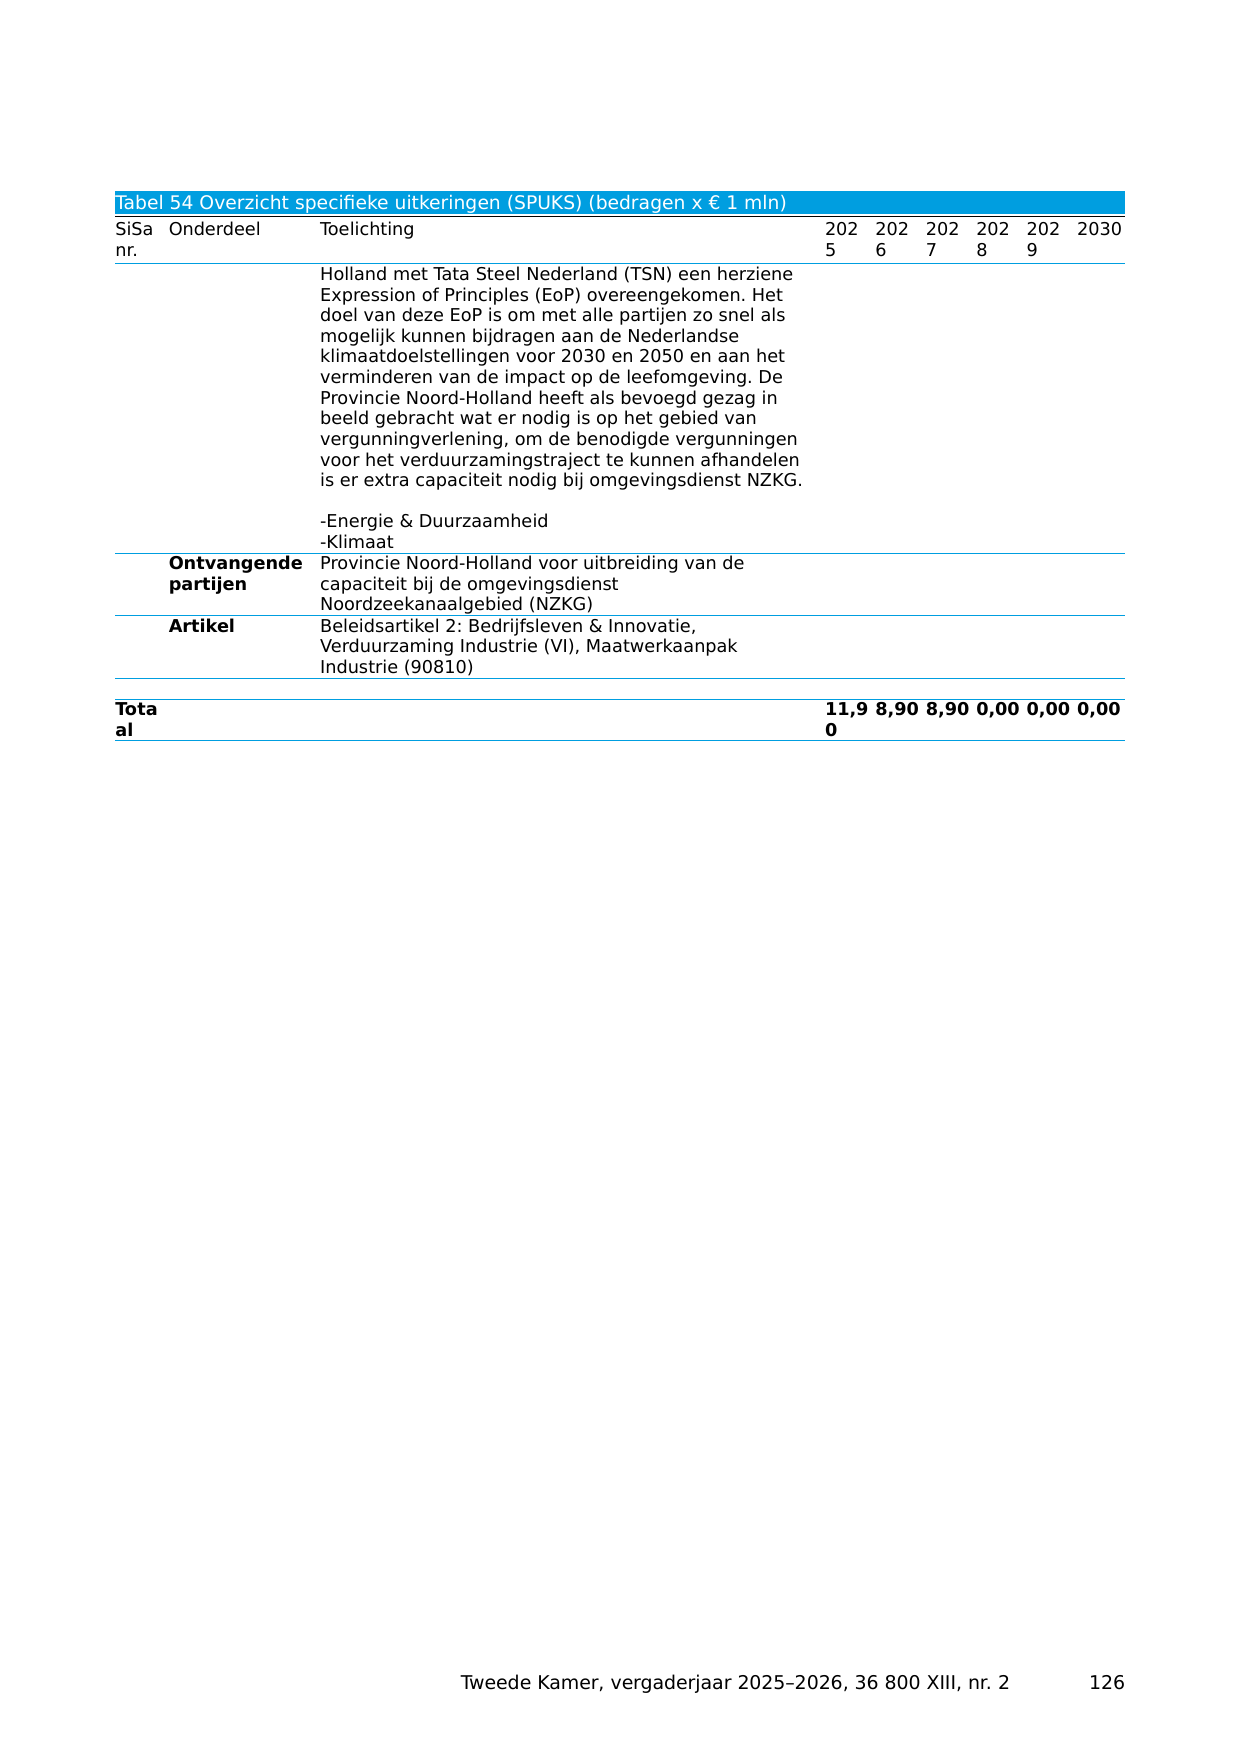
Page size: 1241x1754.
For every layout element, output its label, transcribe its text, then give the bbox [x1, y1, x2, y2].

table_cell [166, 700, 317, 740]
table_cell [973, 616, 1023, 677]
table_cell [822, 554, 872, 615]
table_cell [923, 679, 973, 698]
table_cell [115, 554, 166, 615]
table_cell [923, 616, 973, 677]
table_cell [923, 554, 973, 615]
table_cell [822, 616, 872, 677]
table_cell [822, 264, 872, 553]
table_cell SiSa nr. [115, 217, 166, 263]
table_cell [872, 679, 923, 698]
table_cell 11,90 [822, 700, 872, 740]
table_cell [317, 679, 822, 698]
table_cell [1024, 616, 1074, 677]
table_cell Beleidsartikel 2: Bedrijfsleven & Innovatie, Verduurzaming Industrie (VI), Maatwerkaanpak Industrie (90810) [317, 616, 822, 677]
table_cell 8,90 [923, 700, 973, 740]
table_cell Artikel [166, 616, 317, 677]
table_cell Onderdeel [166, 217, 317, 263]
table_cell [317, 700, 822, 740]
table_cell Ontvangende partijen [166, 554, 317, 615]
table_cell [973, 679, 1023, 698]
table_cell [115, 616, 166, 677]
table_cell 2026 [872, 217, 923, 263]
table_cell [1024, 679, 1074, 698]
table_cell Toelichting [317, 217, 822, 263]
table_cell 0,00 [973, 700, 1023, 740]
table_cell [923, 264, 973, 553]
table_cell [1074, 679, 1125, 698]
table_cell 2025 [822, 217, 872, 263]
table_cell [872, 264, 923, 553]
table_cell [822, 679, 872, 698]
table_cell [1024, 554, 1074, 615]
table_cell [166, 679, 317, 698]
table_cell [1074, 264, 1125, 553]
table_cell 0,00 [1074, 700, 1125, 740]
table_cell [973, 264, 1023, 553]
table_cell [872, 554, 923, 615]
table_cell Totaal [115, 700, 166, 740]
table_cell 0,00 [1024, 700, 1074, 740]
table_cell 2029 [1024, 217, 1074, 263]
table_cell [973, 554, 1023, 615]
table_cell [1074, 616, 1125, 677]
table_cell 8,90 [872, 700, 923, 740]
table_cell [166, 264, 317, 553]
table_cell [1024, 264, 1074, 553]
table_cell 2027 [923, 217, 973, 263]
table_cell [115, 679, 166, 698]
table_cell [872, 616, 923, 677]
table_cell 2028 [973, 217, 1023, 263]
table_cell Holland met Tata Steel Nederland (TSN) een herziene Expression of Principles (EoP) overeengekomen. Het doel van deze EoP is om met alle partijen zo snel als mogelijk kunnen bijdragen aan de Nederlandse klimaatdoelstellingen voor 2030 en 2050 en aan het verminderen van de impact op de leefomgeving. De Provincie Noord-Holland heeft als bevoegd gezag in beeld gebracht wat er nodig is op het gebied van vergunningverlening, om de benodigde vergunningen voor het verduurzamingstraject te kunnen afhandelen is er extra capaciteit nodig bij omgevingsdienst NZKG. -Energie & Duurzaamheid -Klimaat [317, 264, 822, 553]
table_cell [1074, 554, 1125, 615]
table_cell [115, 264, 166, 553]
table_cell 2030 [1074, 217, 1125, 263]
table_cell Provincie Noord-Holland voor uitbreiding van de capaciteit bij de omgevingsdienst Noordzeekanaalgebied (NZKG) [317, 554, 822, 615]
